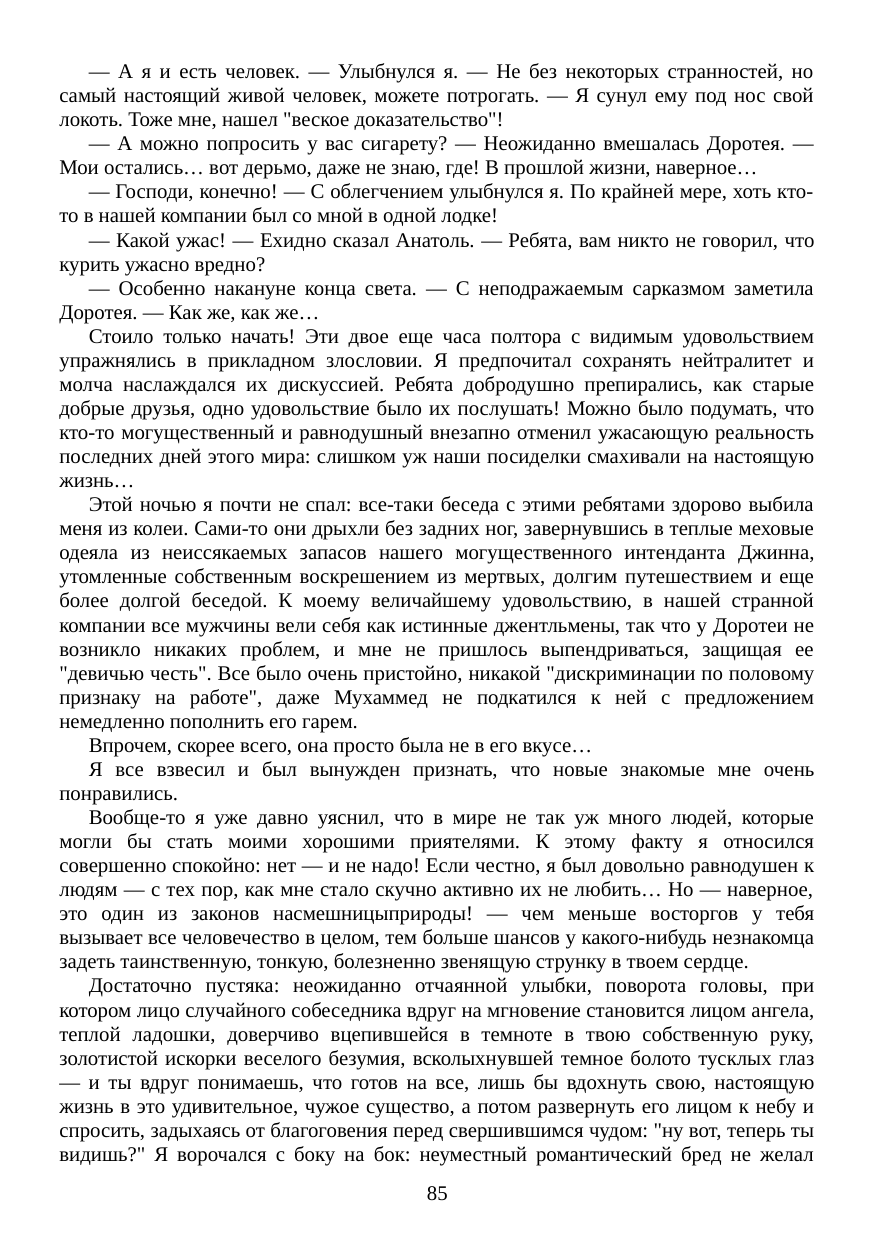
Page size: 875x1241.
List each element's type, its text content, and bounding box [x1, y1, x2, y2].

text Впрочем, скорее всего, она просто была не в его вкусе… [59, 733, 815, 757]
text Этой ночью я почти не спал: все-таки беседа с этими ребятами здорово выбила меня из колеи. Сами-то они дрыхли без задних ног, завернувшись в теплые меховые одеяла из неиссякаемых запасов нашего могущественного интенданта Джинна, утомленные собственным воскрешением из мертвых, долгим путешествием и еще более долгой беседой. К моему величайшему удовольствию, в нашей странной компании все мужчины вели себя как истинные джентльмены, так что у Доротеи не возникло никаких проблем, и мне не пришлось выпендриваться, защищая ее "девичью честь". Все было очень пристойно, никакой "дискриминации по половому признаку на работе", даже Мухаммед не подкатился к ней с предложением немедленно пополнить его гарем. [59, 492, 815, 733]
text Достаточно пустяка: неожиданно отчаянной улыбки, поворота головы, при котором лицо случайного собеседника вдруг на мгновение становится лицом ангела, теплой ладошки, доверчиво вцепившейся в темноте в твою собственную руку, золотистой искорки веселого безумия, всколыхнувшей темное болото тусклых глаз — и ты вдруг понимаешь, что готов на все, лишь бы вдохнуть свою, настоящую жизнь в это удивительное, чужое существо, а потом развернуть его лицом к небу и спросить, задыхаясь от благоговения перед свершившимся чудом: "ну вот, теперь ты видишь?" Я ворочался с боку на бок: неуместный романтический бред не желал [59, 973, 815, 1166]
text — А можно попросить у вас сигарету? — Неожиданно вмешалась Доротея. — Мои остались… вот дерьмо, даже не знаю, где! В прошлой жизни, наверное… [59, 131, 815, 179]
text — Особенно накануне конца света. — С неподражаемым сарказмом заметила Доротея. — Как же, как же… [59, 276, 815, 324]
text Стоило только начать! Эти двое еще часа полтора с видимым удовольствием упражнялись в прикладном злословии. Я предпочитал сохранять нейтралитет и молча наслаждался их дискуссией. Ребята добродушно препирались, как старые добрые друзья, одно удовольствие было их послушать! Можно было подумать, что кто-то могущественный и равнодушный внезапно отменил ужасающую реальность последних дней этого мира: слишком уж наши посиделки смахивали на настоящую жизнь… [59, 324, 815, 492]
text Я все взвесил и был вынужден признать, что новые знакомые мне очень понравились. [59, 757, 815, 805]
text — Господи, конечно! — С облегчением улыбнулся я. По крайней мере, хоть кто-то в нашей компании был со мной в одной лодке! [59, 179, 815, 227]
text — А я и есть человек. — Улыбнулся я. — Не без некоторых странностей, но самый настоящий живой человек, можете потрогать. — Я сунул ему под нос свой локоть. Тоже мне, нашел "веское доказательство"! [59, 59, 815, 131]
text — Какой ужас! — Ехидно сказал Анатоль. — Ребята, вам никто не говорил, что курить ужасно вредно? [59, 227, 815, 276]
text Вообще-то я уже давно уяснил, что в мире не так уж много людей, которые могли бы стать моими хорошими приятелями. К этому факту я относился совершенно спокойно: нет — и не надо! Если честно, я был довольно равнодушен к людям — с тех пор, как мне стало скучно активно их не любить… Но — наверное, это один из законов насмешницыприроды! — чем меньше восторгов у тебя вызывает все человечество в целом, тем больше шансов у какого-нибудь незнакомца задеть таинственную, тонкую, болезненно звенящую струнку в твоем сердце. [59, 805, 815, 973]
